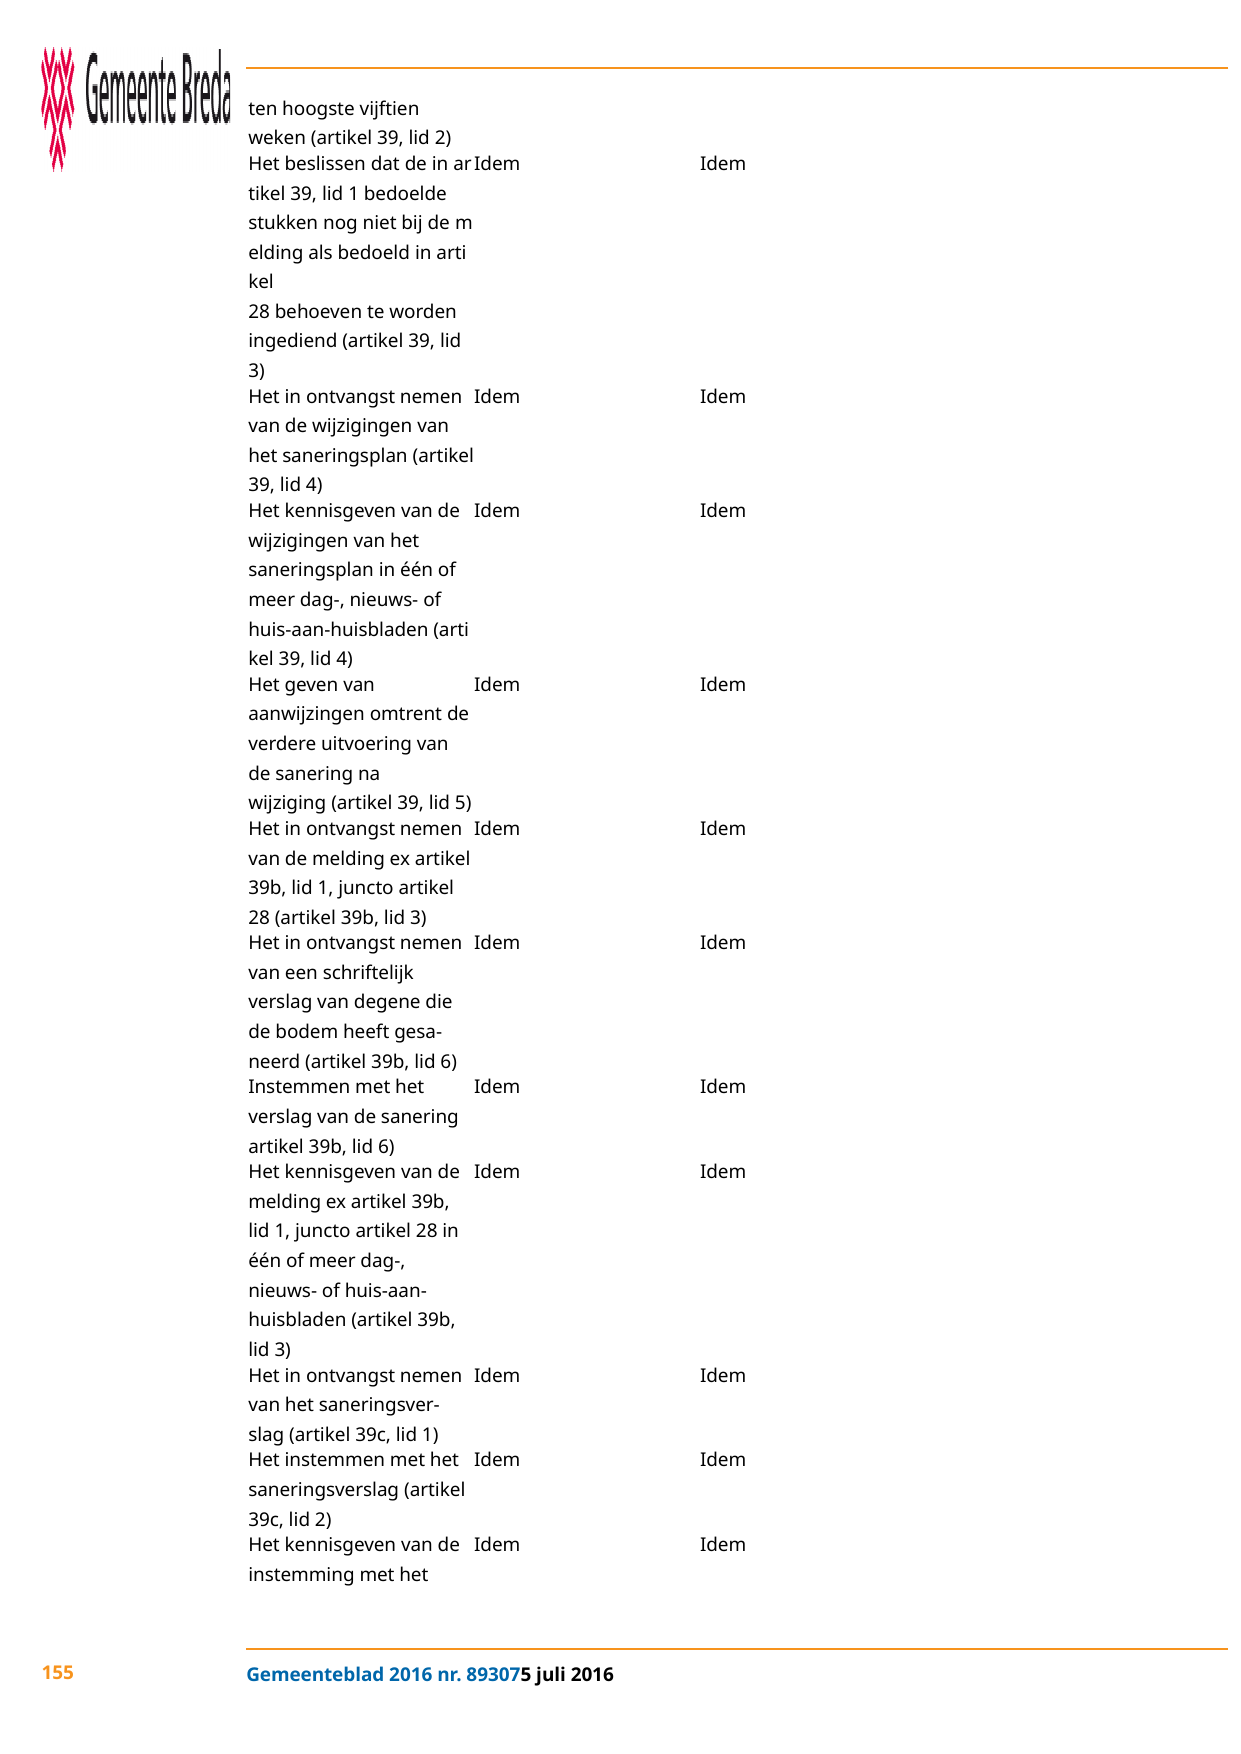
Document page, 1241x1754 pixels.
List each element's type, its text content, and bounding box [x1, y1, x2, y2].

table_cell [926, 930, 1152, 1074]
table_cell Het in ontvangst nemen van het saneringsver- slag (artikel 39c, lid 1) [248, 1362, 474, 1447]
table_cell Idem [700, 815, 926, 929]
table_cell Het in ontvangst nemen van een schriftelijk verslag van degene die de bodem heeft gesa- neerd (artikel 39b, lid 6) [248, 930, 474, 1074]
table_cell [926, 1532, 1152, 1587]
table_cell [474, 95, 700, 150]
table_cell Idem [474, 1447, 700, 1532]
table_cell Idem [474, 1362, 700, 1447]
table_cell [926, 383, 1152, 497]
table_cell Idem [474, 498, 700, 671]
table_cell Idem [474, 1074, 700, 1158]
table_cell Het kennisgeven van de instemming met het [248, 1532, 474, 1587]
table_cell [926, 1159, 1152, 1362]
table_cell ten hoogste vijftien weken (artikel 39, lid 2) [248, 95, 474, 150]
table_cell Idem [700, 1362, 926, 1447]
table_cell Idem [474, 150, 700, 383]
table_cell Idem [700, 1074, 926, 1158]
table_cell [926, 815, 1152, 929]
table_cell Het in ontvangst nemen van de wijzigingen van het saneringsplan (artikel 39, lid 4) [248, 383, 474, 497]
table_cell [926, 150, 1152, 383]
table_cell [926, 671, 1152, 815]
table_cell Idem [700, 671, 926, 815]
table_cell Idem [474, 671, 700, 815]
table_cell [700, 95, 926, 150]
table_cell Het beslissen dat de in artikel 39, lid 1 bedoelde stukken nog niet bij de melding als bedoeld in artikel 28 behoeven te worden ingediend (artikel 39, lid 3) [248, 150, 474, 383]
table_cell Instemmen met het verslag van de sanering artikel 39b, lid 6) [248, 1074, 474, 1158]
table_cell [926, 95, 1152, 150]
table_cell Idem [474, 1532, 700, 1587]
table_cell Idem [474, 930, 700, 1074]
table_cell Idem [700, 383, 926, 497]
table_cell Idem [700, 1447, 926, 1532]
table_cell Idem [700, 930, 926, 1074]
table_cell Het instemmen met het saneringsverslag (artikel 39c, lid 2) [248, 1447, 474, 1532]
table_cell Het kennisgeven van de wijzigingen van het saneringsplan in één of meer dag-, nieuws- of huis-aan-huisbladen (artikel 39, lid 4) [248, 498, 474, 671]
table_cell Idem [474, 1159, 700, 1362]
table_cell Idem [474, 815, 700, 929]
table_cell [926, 1447, 1152, 1532]
table_cell Het geven van aanwijzingen omtrent de verdere uitvoering van de sanering na wijziging (artikel 39, lid 5) [248, 671, 474, 815]
table_cell [926, 1074, 1152, 1158]
table_cell Idem [700, 150, 926, 383]
table_cell Idem [700, 1532, 926, 1587]
table_cell Het kennisgeven van de melding ex artikel 39b, lid 1, juncto artikel 28 in één of meer dag-, nieuws- of huis-aan-huisbladen (artikel 39b, lid 3) [248, 1159, 474, 1362]
table_cell Idem [700, 1159, 926, 1362]
picture [41, 47, 231, 172]
table_cell [926, 498, 1152, 671]
table_cell Idem [700, 498, 926, 671]
table_cell Idem [474, 383, 700, 497]
table_cell [926, 1362, 1152, 1447]
table_cell Het in ontvangst nemen van de melding ex artikel 39b, lid 1, juncto artikel 28 (artikel 39b, lid 3) [248, 815, 474, 929]
